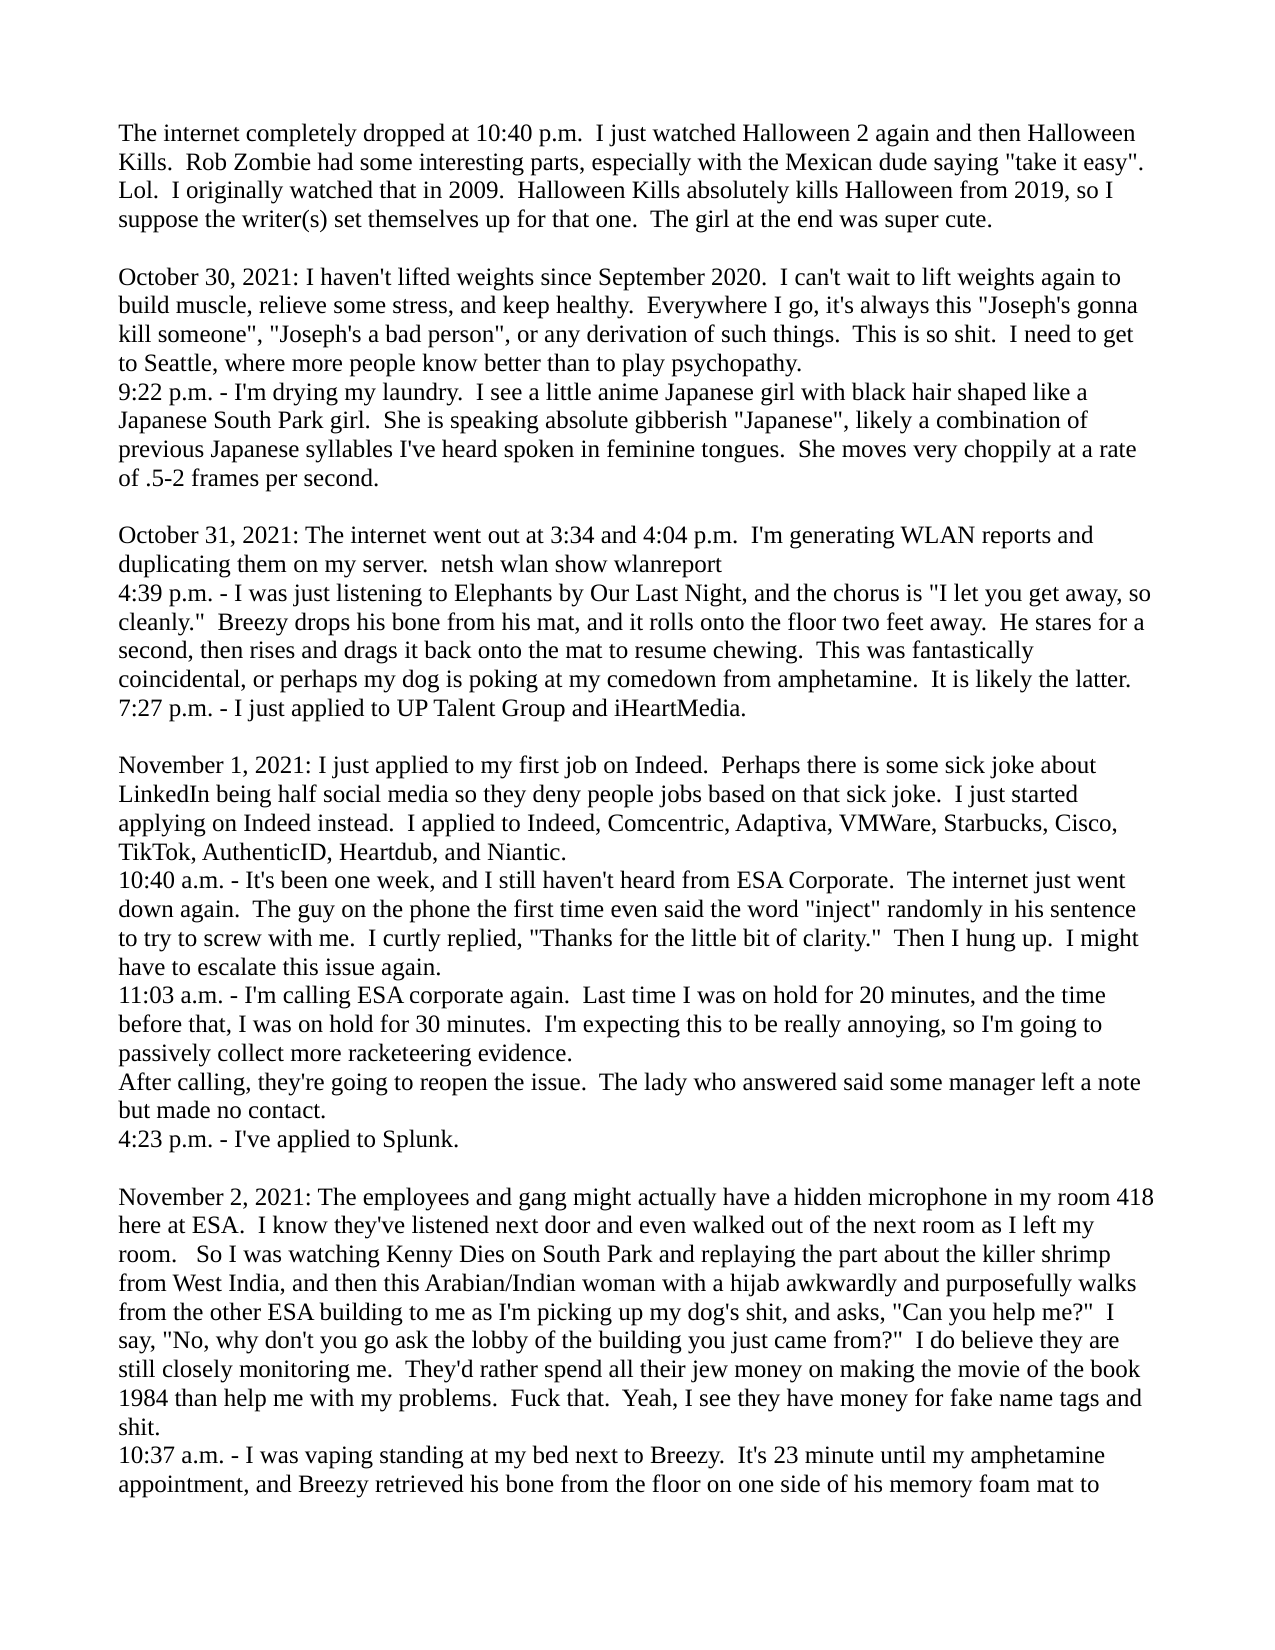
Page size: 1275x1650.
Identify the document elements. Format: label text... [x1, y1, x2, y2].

text After calling, they're going to reopen the issue. The lady who answered said some manager left a note but made no contact. [118, 1067, 1157, 1124]
text 4:23 p.m. - I've applied to Splunk. [118, 1124, 1157, 1153]
text 4:39 p.m. - I was just listening to Elephants by Our Last Night, and the chorus is "I let you get away, so cleanly." Breezy drops his bone from his mat, and it rolls onto the floor two feet away. He stares for a second, then rises and drags it back onto the mat to resume chewing. This was fantastically coincidental, or perhaps my dog is poking at my comedown from amphetamine. It is likely the latter. [118, 578, 1157, 693]
text November 1, 2021: I just applied to my first job on Indeed. Perhaps there is some sick joke about LinkedIn being half social media so they deny people jobs based on that sick joke. I just started applying on Indeed instead. I applied to Indeed, Comcentric, Adaptiva, VMWare, Starbucks, Cisco, TikTok, AuthenticID, Heartdub, and Niantic. [118, 751, 1157, 866]
text October 31, 2021: The internet went out at 3:34 and 4:04 p.m. I'm generating WLAN reports and duplicating them on my server. netsh wlan show wlanreport [118, 521, 1157, 578]
text The internet completely dropped at 10:40 p.m. I just watched Halloween 2 again and then Halloween Kills. Rob Zombie had some interesting parts, especially with the Mexican dude saying "take it easy". Lol. I originally watched that in 2009. Halloween Kills absolutely kills Halloween from 2019, so I suppose the writer(s) set themselves up for that one. The girl at the end was super cute. [118, 118, 1157, 233]
text 9:22 p.m. - I'm drying my laundry. I see a little anime Japanese girl with black hair shaped like a Japanese South Park girl. She is speaking absolute gibberish "Japanese", likely a combination of previous Japanese syllables I've heard spoken in feminine tongues. She moves very choppily at a rate of .5-2 frames per second. [118, 377, 1157, 492]
text 10:37 a.m. - I was vaping standing at my bed next to Breezy. It's 23 minute until my amphetamine appointment, and Breezy retrieved his bone from the floor on one side of his memory foam mat to [118, 1441, 1157, 1498]
text October 30, 2021: I haven't lifted weights since September 2020. I can't wait to lift weights again to build muscle, relieve some stress, and keep healthy. Everywhere I go, it's always this "Joseph's gonna kill someone", "Joseph's a bad person", or any derivation of such things. This is so shit. I need to get to Seattle, where more people know better than to play psychopathy. [118, 262, 1157, 377]
text 7:27 p.m. - I just applied to UP Talent Group and iHeartMedia. [118, 693, 1157, 722]
text November 2, 2021: The employees and gang might actually have a hidden microphone in my room 418 here at ESA. I know they've listened next door and even walked out of the next room as I left my room. So I was watching Kenny Dies on South Park and replaying the part about the killer shrimp from West India, and then this Arabian/Indian woman with a hijab awkwardly and purposefully walks from the other ESA building to me as I'm picking up my dog's shit, and asks, "Can you help me?" I say, "No, why don't you go ask the lobby of the building you just came from?" I do believe they are still closely monitoring me. They'd rather spend all their jew money on making the movie of the book 1984 than help me with my problems. Fuck that. Yeah, I see they have money for fake name tags and shit. [118, 1182, 1157, 1441]
text 11:03 a.m. - I'm calling ESA corporate again. Last time I was on hold for 20 minutes, and the time before that, I was on hold for 30 minutes. I'm expecting this to be really annoying, so I'm going to passively collect more racketeering evidence. [118, 981, 1157, 1067]
text 10:40 a.m. - It's been one week, and I still haven't heard from ESA Corporate. The internet just went down again. The guy on the phone the first time even said the word "inject" randomly in his sentence to try to screw with me. I curtly replied, "Thanks for the little bit of clarity." Then I hung up. I might have to escalate this issue again. [118, 866, 1157, 981]
